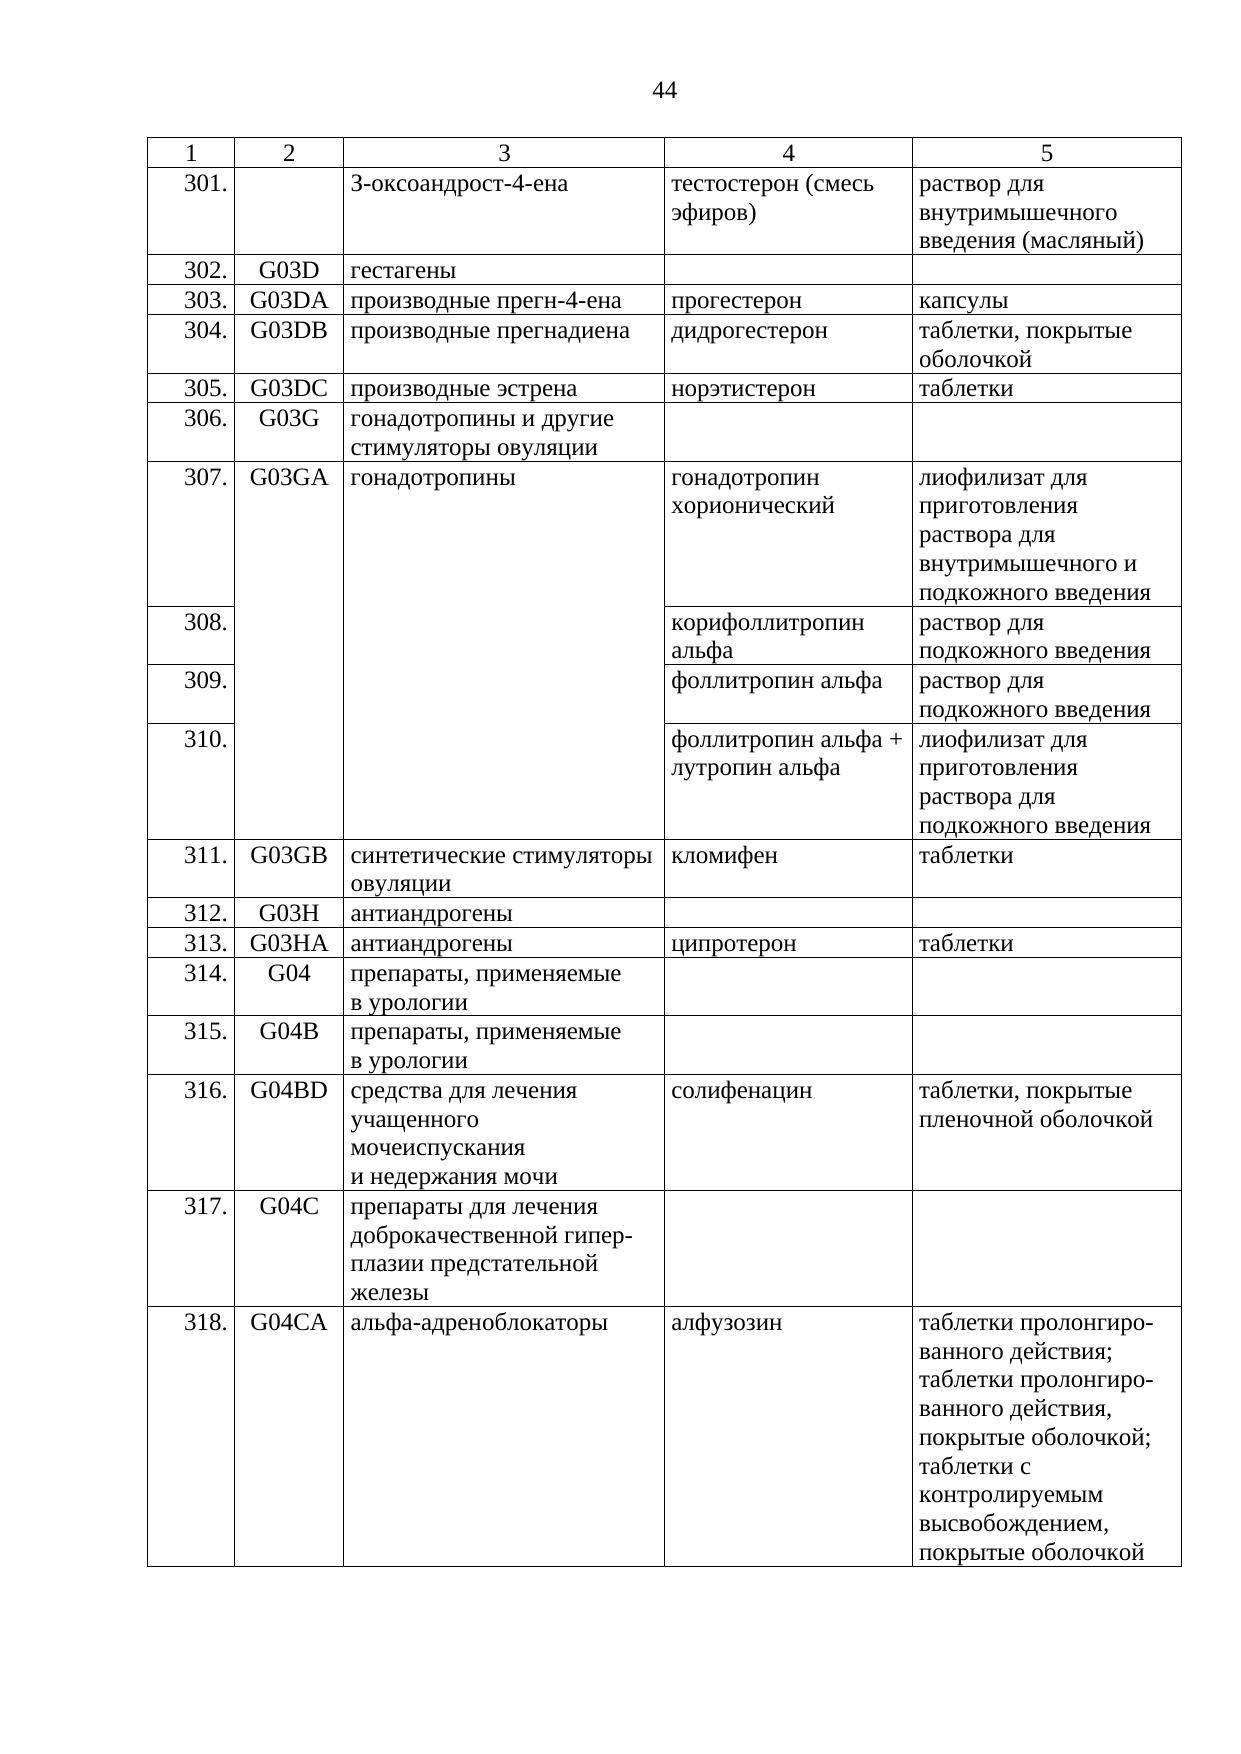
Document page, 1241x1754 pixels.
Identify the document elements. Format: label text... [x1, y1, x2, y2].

table_cell [148, 403, 234, 461]
table_cell [148, 607, 234, 664]
table_cell ципротерон [665, 928, 912, 957]
table_cell таблетки пролонгиро-ванного действия; таблетки пролонгиро-ванного действия, покрытые оболочкой; таблетки с контролируемым высвобождением, покрытые оболочкой [913, 1307, 1181, 1566]
table_cell препараты для лечения доброкачественной гипер-плазии предстательной железы [344, 1191, 664, 1306]
table_cell G03GA [235, 462, 343, 839]
table_cell капсулы [913, 285, 1181, 314]
table_cell производные прегн-4-ена [344, 285, 664, 314]
table_cell [148, 1307, 234, 1566]
table_cell [235, 168, 343, 254]
table_cell [148, 840, 234, 897]
table_cell [148, 958, 234, 1015]
table_cell антиандрогены [344, 928, 664, 957]
table_cell производные прегнадиена [344, 315, 664, 372]
table_cell гонадотропины и другие стимуляторы овуляции [344, 403, 664, 461]
table_cell G03DA [235, 285, 343, 314]
table_cell [913, 1191, 1181, 1306]
table_cell G04BD [235, 1075, 343, 1190]
table_cell препараты, применяемые в урологии [344, 958, 664, 1015]
table_cell таблетки [913, 928, 1181, 957]
table_cell [913, 403, 1181, 461]
table_cell G03H [235, 898, 343, 927]
table_cell таблетки, покрытые оболочкой [913, 315, 1181, 372]
table_cell [148, 1075, 234, 1190]
table_cell G04CA [235, 1307, 343, 1566]
table_cell [665, 255, 912, 284]
table_cell гонадотропин хорионический [665, 462, 912, 606]
table_cell гонадотропины [344, 462, 664, 839]
table_cell [148, 285, 234, 314]
table_cell [665, 403, 912, 461]
table_cell таблетки [913, 840, 1181, 897]
table_cell [148, 898, 234, 927]
table_cell G03G [235, 403, 343, 461]
table_cell [148, 724, 234, 839]
table_cell раствор для подкожного введения [913, 607, 1181, 664]
table_cell G03D [235, 255, 343, 284]
table_cell лиофилизат для приготовления раствора для внутримышечного и подкожного введения [913, 462, 1181, 606]
table_header 5 [913, 138, 1181, 167]
table_cell [148, 462, 234, 606]
table_cell раствор для подкожного введения [913, 665, 1181, 723]
table_cell раствор для внутримышечного введения (масляный) [913, 168, 1181, 254]
table_cell [148, 374, 234, 402]
table_cell лиофилизат для приготовления раствора для подкожного введения [913, 724, 1181, 839]
table_cell [665, 1016, 912, 1074]
table_cell норэтистерон [665, 374, 912, 402]
table_cell синтетические стимуляторы овуляции [344, 840, 664, 897]
table_cell производные эстрена [344, 374, 664, 402]
table_cell G03DB [235, 315, 343, 372]
table_cell фоллитропин альфа + лутропин альфа [665, 724, 912, 839]
table_cell фоллитропин альфа [665, 665, 912, 723]
table_cell [148, 1016, 234, 1074]
table_cell антиандрогены [344, 898, 664, 927]
table_cell тестостерон (смесь эфиров) [665, 168, 912, 254]
table_cell средства для лечения учащенного мочеиспускания и недержания мочи [344, 1075, 664, 1190]
table_cell таблетки, покрытые пленочной оболочкой [913, 1075, 1181, 1190]
table_cell [913, 958, 1181, 1015]
table_cell корифоллитропин альфа [665, 607, 912, 664]
table_cell солифенацин [665, 1075, 912, 1190]
table_cell альфа-адреноблокаторы [344, 1307, 664, 1566]
table_cell G03HA [235, 928, 343, 957]
table_cell [665, 958, 912, 1015]
table_cell [913, 255, 1181, 284]
table_cell G03GB [235, 840, 343, 897]
table_cell [148, 928, 234, 957]
table_cell [913, 898, 1181, 927]
table_header 4 [665, 138, 912, 167]
table_header 1 [148, 138, 234, 167]
table_cell препараты, применяемые в урологии [344, 1016, 664, 1074]
table_cell алфузозин [665, 1307, 912, 1566]
table_cell G04C [235, 1191, 343, 1306]
table_cell [148, 1191, 234, 1306]
table_cell таблетки [913, 374, 1181, 402]
table_cell [148, 255, 234, 284]
table_cell [913, 1016, 1181, 1074]
table_cell [148, 665, 234, 723]
table_cell [148, 315, 234, 372]
table_cell G03DC [235, 374, 343, 402]
table_cell [148, 168, 234, 254]
table_header 3 [344, 138, 664, 167]
table_cell G04 [235, 958, 343, 1015]
table_cell дидрогестерон [665, 315, 912, 372]
table_header 2 [235, 138, 343, 167]
table_cell [665, 898, 912, 927]
table_cell [665, 1191, 912, 1306]
table_cell кломифен [665, 840, 912, 897]
table_cell прогестерон [665, 285, 912, 314]
table_cell G04B [235, 1016, 343, 1074]
table_cell З-оксоандрост-4-ена [344, 168, 664, 254]
table_cell гестагены [344, 255, 664, 284]
